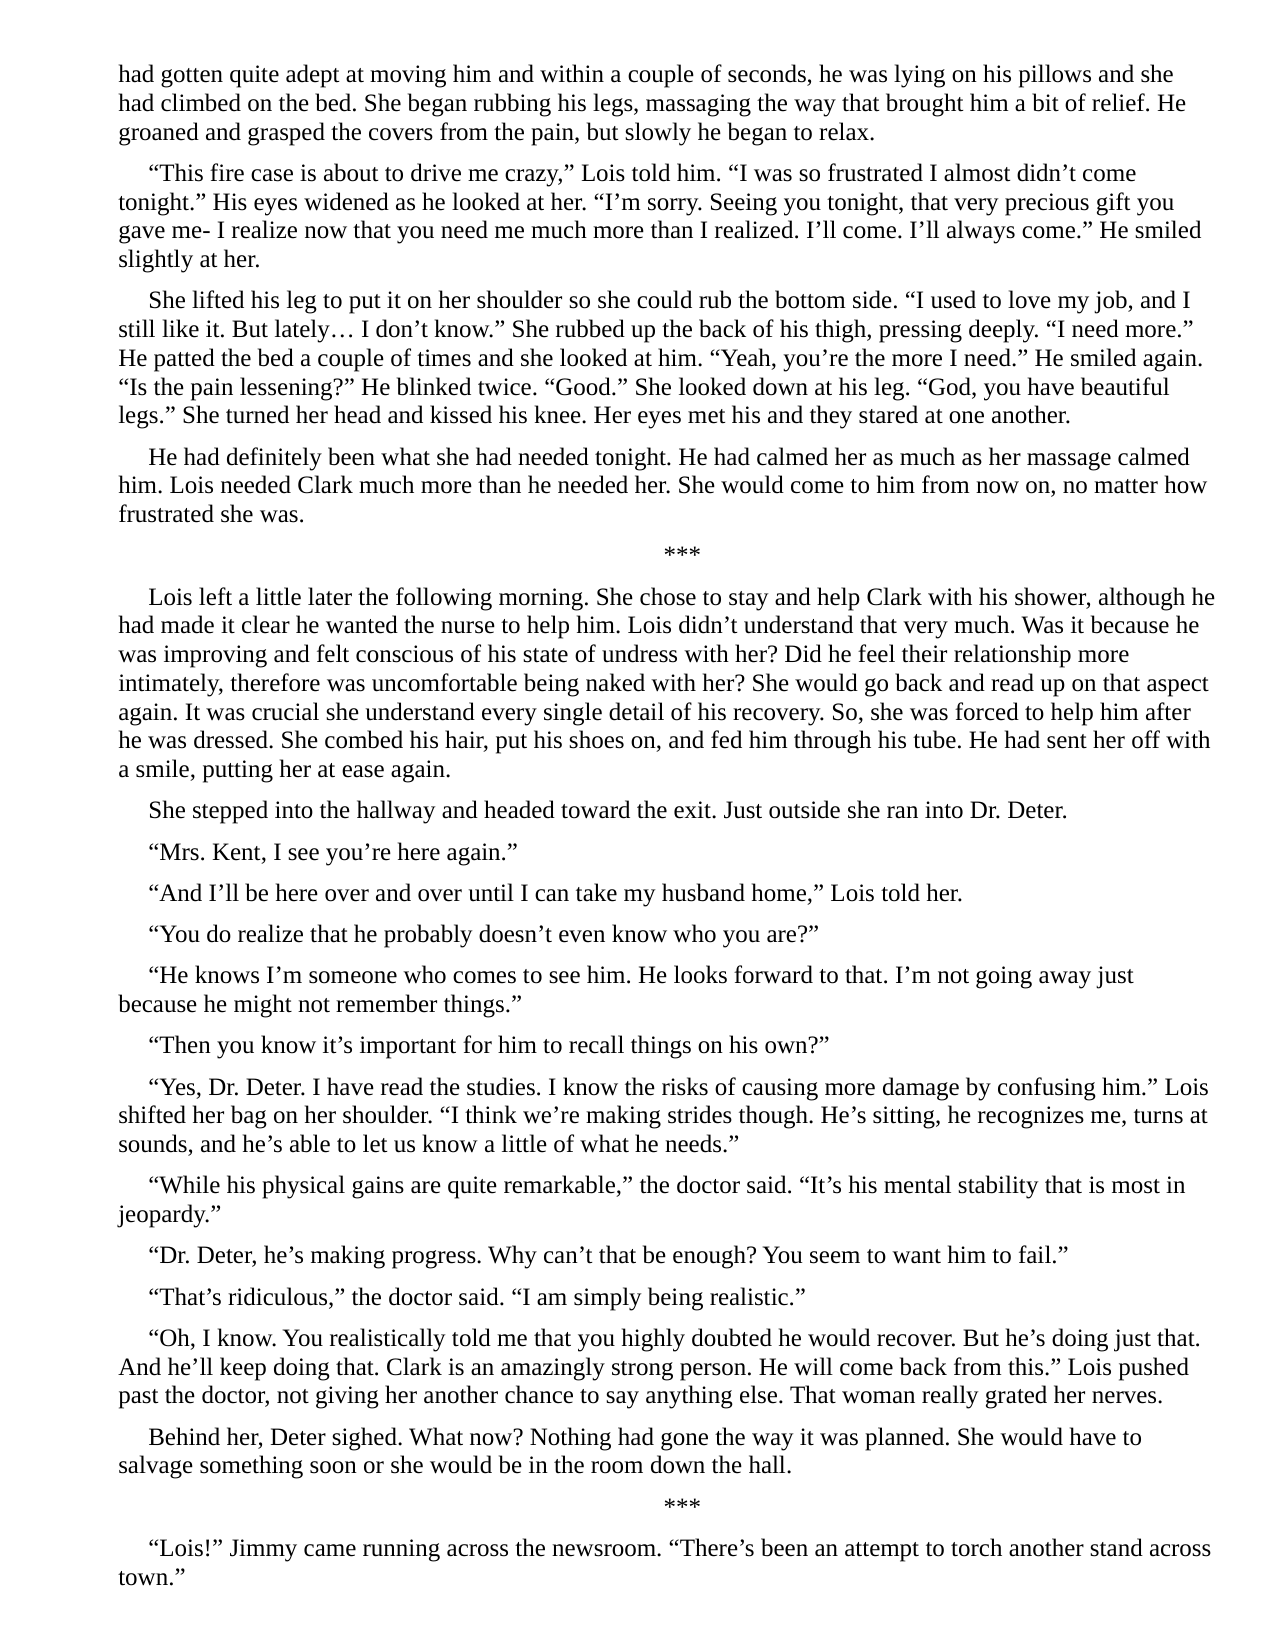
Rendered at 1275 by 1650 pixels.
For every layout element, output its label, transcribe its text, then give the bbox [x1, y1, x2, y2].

text Lois left a little later the following morning. She chose to stay and help Clark with his shower, although he had made it clear he wanted the nurse to help him. Lois didn’t understand that very much. Was it because he was improving and felt conscious of his state of undress with her? Did he feel their relationship more intimately, therefore was uncomfortable being naked with her? She would go back and read up on that aspect again. It was crucial she understand every single detail of his recovery. So, she was forced to help him after he was dressed. She combed his hair, put his shoes on, and fed him through his tube. He had sent her off with a smile, putting her at ease again. [118, 582, 1216, 783]
text “Mrs. Kent, I see you’re here again.” [118, 837, 1216, 865]
text She lifted his leg to put it on her shoulder so she could rub the bottom side. “I used to love my job, and I still like it. But lately… I don’t know.” She rubbed up the back of his thigh, pressing deeply. “I need more.” He patted the bed a couple of times and she looked at him. “Yeah, you’re the more I need.” He smiled again. “Is the pain lessening?” He blinked twice. “Good.” She looked down at his leg. “God, you have beautiful legs.” She turned her head and kissed his knee. Her eyes met his and they stared at one another. [118, 285, 1216, 429]
text “Then you know it’s important for him to recall things on his own?” [118, 1030, 1216, 1059]
text She stepped into the hallway and headed toward the exit. Just outside she ran into Dr. Deter. [118, 795, 1216, 824]
text “He knows I’m someone who comes to see him. He looks forward to that. I’m not going away just because he might not remember things.” [118, 960, 1216, 1018]
text “This fire case is about to drive me crazy,” Lois told him. “I was so frustrated I almost didn’t come tonight.” His eyes widened as he looked at her. “I’m sorry. Seeing you tonight, that very precious gift you gave me- I realize now that you need me much more than I realized. I’ll come. I’ll always come.” He smiled slightly at her. [118, 158, 1216, 273]
text He had definitely been what she had needed tonight. He had calmed her as much as her massage calmed him. Lois needed Clark much more than he needed her. She would come to him from now on, no matter how frustrated she was. [118, 442, 1216, 528]
text “That’s ridiculous,” the doctor said. “I am simply being realistic.” [118, 1282, 1216, 1310]
text “Dr. Deter, he’s making progress. Why can’t that be enough? You seem to want him to fail.” [118, 1240, 1216, 1269]
text “You do realize that he probably doesn’t even know who you are?” [118, 919, 1216, 948]
text *** [118, 540, 1216, 569]
text “Oh, I know. You realistically told me that you highly doubted he would recover. But he’s doing just that. And he’ll keep doing that. Clark is an amazingly strong person. He will come back from this.” Lois pushed past the doctor, not giving her another chance to say anything else. That woman really grated her nerves. [118, 1323, 1216, 1409]
text “And I’ll be here over and over until I can take my husband home,” Lois told her. [118, 878, 1216, 907]
text had gotten quite adept at moving him and within a couple of seconds, he was lying on his pillows and she had climbed on the bed. She began rubbing his legs, massaging the way that brought him a bit of relief. He groaned and grasped the covers from the pain, but slowly he began to relax. [118, 59, 1216, 145]
text “While his physical gains are quite remarkable,” the doctor said. “It’s his mental stability that is most in jeopardy.” [118, 1170, 1216, 1228]
text “Yes, Dr. Deter. I have read the studies. I know the risks of causing more damage by confusing him.” Lois shifted her bag on her shoulder. “I think we’re making strides though. He’s sitting, he recognizes me, turns at sounds, and he’s able to let us know a little of what he needs.” [118, 1072, 1216, 1158]
text “Lois!” Jimmy came running across the newsroom. “There’s been an attempt to torch another stand across town.” [118, 1533, 1216, 1590]
text *** [118, 1492, 1216, 1520]
text Behind her, Deter sighed. What now? Nothing had gone the way it was planned. She would have to salvage something soon or she would be in the room down the hall. [118, 1422, 1216, 1479]
